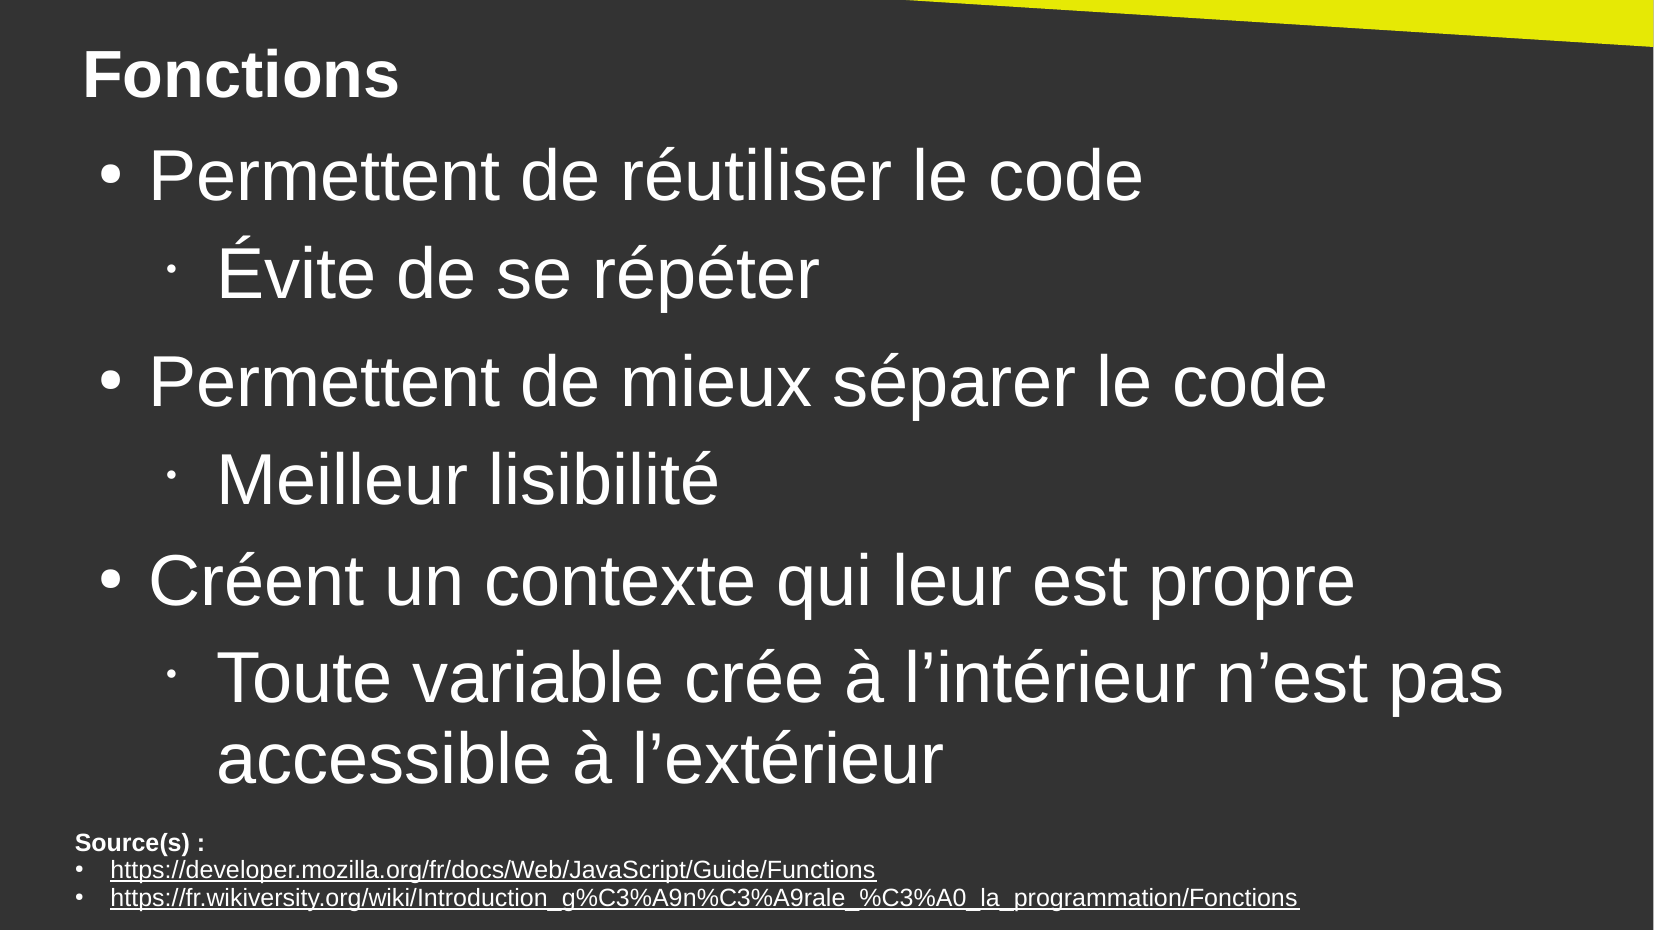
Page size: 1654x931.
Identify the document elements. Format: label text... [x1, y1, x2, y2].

title Fonctions [82, 37, 1571, 114]
text_box Source(s) : https://developer.mozilla.org/fr/docs/Web/JavaScript/Guide/Functions https://fr.wikiversity.org/wiki/Introduction_g%C3%A9n%C3%A9rale_%C3%A0_la_programmation/Fonctions [60, 820, 1583, 920]
list Permettent de réutiliser le code Évite de se répéter Permettent de mieux séparer le code Meilleur lisibilité Créent un contexte qui leur est propre Toute variable crée à l’intérieur n’est pas accessible à l’extérieur [80, 135, 1620, 804]
text_box [905, 0, 1654, 48]
